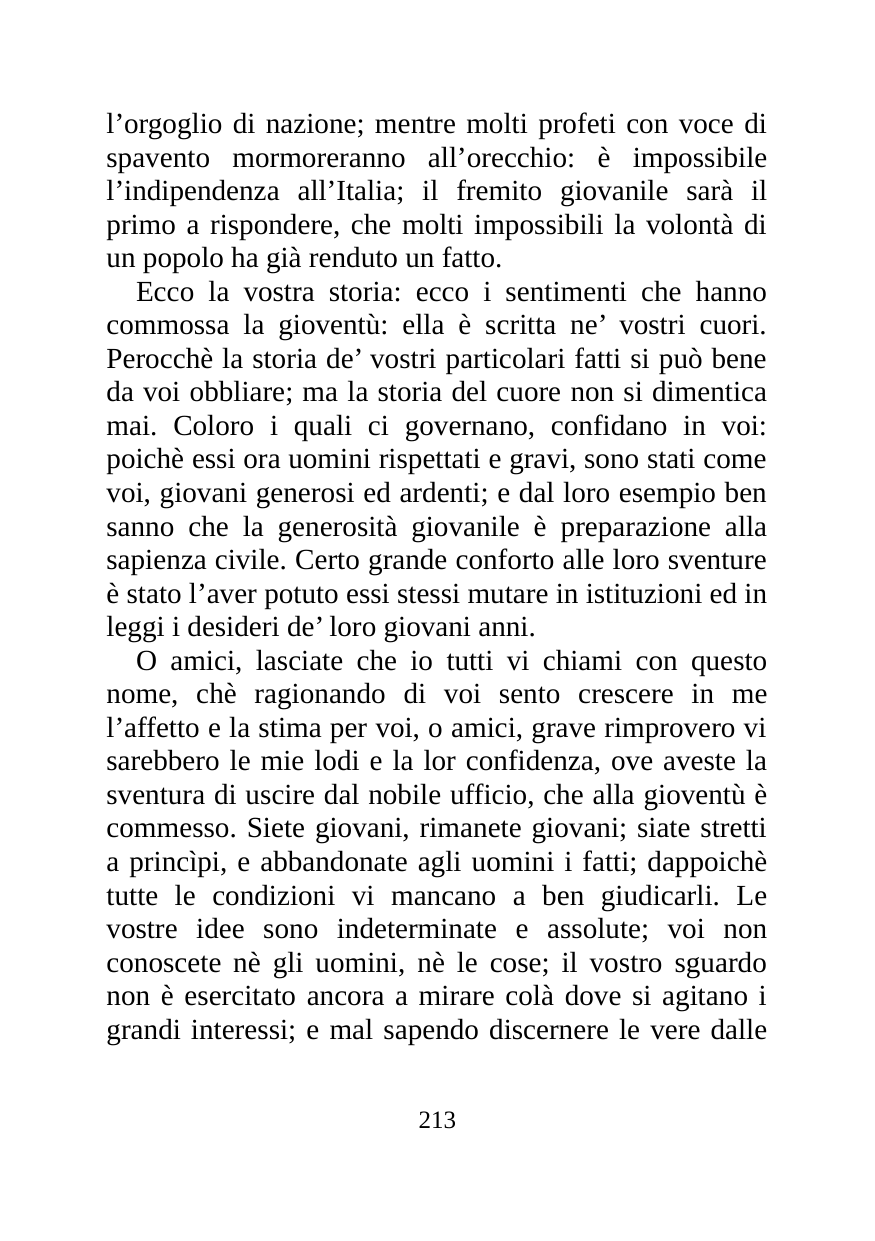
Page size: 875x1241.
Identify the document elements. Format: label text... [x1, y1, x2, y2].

text Ecco la vostra storia: ecco i sentimenti che hanno commossa la gioventù: ella è scritta ne’ vostri cuori. Perocchè la storia de’ vostri particolari fatti si può bene da voi obbliare; ma la storia del cuore non si dimentica mai. Coloro i quali ci governano, confidano in voi: poichè essi ora uomini rispettati e gravi, sono stati come voi, giovani generosi ed ardenti; e dal loro esempio ben sanno che la generosità giovanile è preparazione alla sapienza civile. Certo grande conforto alle loro sventure è stato l’aver potuto essi stessi mutare in istituzioni ed in leggi i desideri de’ loro giovani anni. [106, 274, 768, 643]
text O amici, lasciate che io tutti vi chiami con questo nome, chè ragionando di voi sento crescere in me l’affetto e la stima per voi, o amici, grave rimprovero vi sarebbero le mie lodi e la lor confidenza, ove aveste la sventura di uscire dal nobile ufficio, che alla gioventù è commesso. Siete giovani, rimanete giovani; siate stretti a princìpi, e abbandonate agli uomini i fatti; dappoichè tutte le condizioni vi mancano a ben giudicarli. Le vostre idee sono indeterminate e assolute; voi non conoscete nè gli uomini, nè le cose; il vostro sguardo non è esercitato ancora a mirare colà dove si agitano i grandi interessi; e mal sapendo discernere le vere dalle [106, 643, 768, 1045]
text l’orgoglio di nazione; mentre molti profeti con voce di spavento mormoreranno all’orecchio: è impossibile l’indipendenza all’Italia; il fremito giovanile sarà il primo a rispondere, che molti impossibili la volontà di un popolo ha già renduto un fatto. [106, 106, 768, 274]
